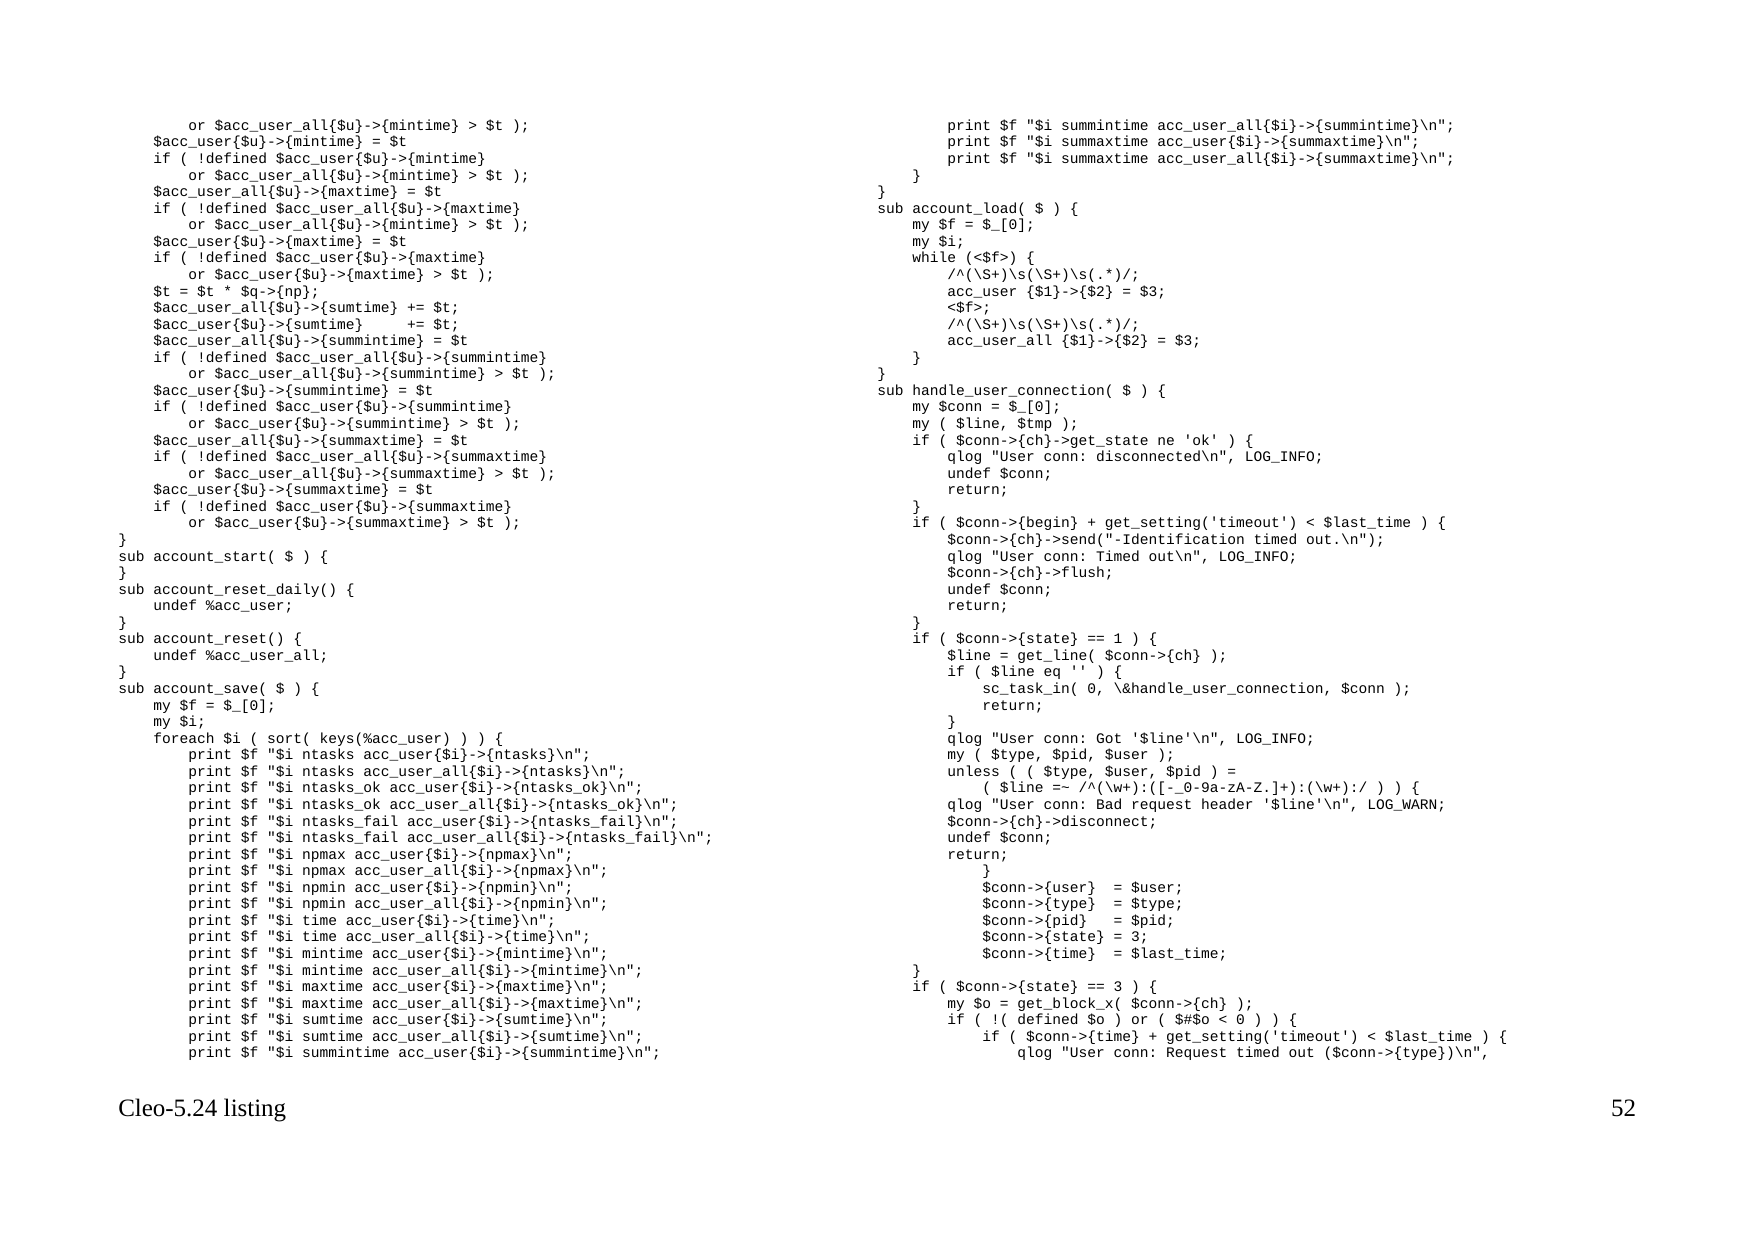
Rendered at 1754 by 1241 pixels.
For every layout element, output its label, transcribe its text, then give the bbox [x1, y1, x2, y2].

text $conn->{type} = $type; [877, 897, 1636, 913]
text undef %acc_user; [118, 598, 877, 615]
text print $f "$i summaxtime acc_user{$i}->{summaxtime}\n"; [877, 135, 1636, 151]
text sub account_reset() { [118, 632, 877, 648]
text if ( !( defined $o ) or ( $#$o < 0 ) ) { [877, 1012, 1636, 1029]
text if ( !defined $acc_user_all{$u}->{summaxtime} [118, 449, 877, 466]
text my $i; [877, 234, 1636, 251]
text print $f "$i maxtime acc_user{$i}->{maxtime}\n"; [118, 979, 877, 996]
text sub handle_user_connection( $ ) { [877, 383, 1636, 400]
text $acc_user{$u}->{summintime} = $t [118, 383, 877, 400]
text my $conn = $_[0]; [877, 400, 1636, 416]
text if ( $conn->{begin} + get_setting('timeout') < $last_time ) { [877, 516, 1636, 532]
text print $f "$i maxtime acc_user_all{$i}->{maxtime}\n"; [118, 996, 877, 1012]
text $acc_user{$u}->{sumtime} += $t; [118, 317, 877, 333]
text if ( $conn->{time} + get_setting('timeout') < $last_time ) { [877, 1029, 1636, 1046]
text } [877, 350, 1636, 367]
text } [118, 532, 877, 549]
text sub account_load( $ ) { [877, 201, 1636, 217]
text sc_task_in( 0, \&handle_user_connection, $conn ); [877, 681, 1636, 698]
text $conn->{state} = 3; [877, 930, 1636, 946]
text print $f "$i mintime acc_user{$i}->{mintime}\n"; [118, 946, 877, 963]
text } [877, 863, 1636, 880]
text or $acc_user_all{$u}->{summintime} > $t ); [118, 367, 877, 383]
text } [118, 565, 877, 582]
text } [118, 615, 877, 632]
text print $f "$i summintime acc_user{$i}->{summintime}\n"; [118, 1046, 877, 1062]
text qlog "User conn: disconnected\n", LOG_INFO; [877, 449, 1636, 466]
text acc_user_all {$1}->{$2} = $3; [877, 333, 1636, 350]
text } [877, 367, 1636, 383]
text or $acc_user{$u}->{summaxtime} > $t ); [118, 516, 877, 532]
text <$f>; [877, 300, 1636, 317]
text while (<$f>) { [877, 251, 1636, 267]
text $line = get_line( $conn->{ch} ); [877, 648, 1636, 665]
text print $f "$i npmax acc_user{$i}->{npmax}\n"; [118, 847, 877, 863]
text /^(\S+)\s(\S+)\s(.*)/; [877, 317, 1636, 333]
text qlog "User conn: Bad request header '$line'\n", LOG_WARN; [877, 797, 1636, 814]
text acc_user {$1}->{$2} = $3; [877, 284, 1636, 300]
text } [877, 184, 1636, 201]
text return; [877, 482, 1636, 499]
text if ( $conn->{ch}->get_state ne 'ok' ) { [877, 433, 1636, 449]
text or $acc_user_all{$u}->{mintime} > $t ); [118, 168, 877, 184]
text ( $line =~ /^(\w+):([-_0-9a-zA-Z.]+):(\w+):/ ) ) { [877, 781, 1636, 797]
text or $acc_user{$u}->{summintime} > $t ); [118, 416, 877, 433]
text return; [877, 698, 1636, 714]
text $conn->{user} = $user; [877, 880, 1636, 897]
text $acc_user_all{$u}->{maxtime} = $t [118, 184, 877, 201]
text if ( !defined $acc_user_all{$u}->{summintime} [118, 350, 877, 367]
text print $f "$i ntasks acc_user_all{$i}->{ntasks}\n"; [118, 764, 877, 781]
text $conn->{time} = $last_time; [877, 946, 1636, 963]
text my $i; [118, 714, 877, 731]
text undef $conn; [877, 830, 1636, 847]
text sub account_save( $ ) { [118, 681, 877, 698]
text $acc_user_all{$u}->{summaxtime} = $t [118, 433, 877, 449]
text $conn->{ch}->disconnect; [877, 814, 1636, 830]
text undef %acc_user_all; [118, 648, 877, 665]
text } [877, 714, 1636, 731]
text $conn->{pid} = $pid; [877, 913, 1636, 930]
text qlog "User conn: Timed out\n", LOG_INFO; [877, 549, 1636, 565]
text print $f "$i sumtime acc_user{$i}->{sumtime}\n"; [118, 1012, 877, 1029]
text unless ( ( $type, $user, $pid ) = [877, 764, 1636, 781]
text if ( $conn->{state} == 3 ) { [877, 979, 1636, 996]
text print $f "$i npmin acc_user{$i}->{npmin}\n"; [118, 880, 877, 897]
text if ( !defined $acc_user_all{$u}->{maxtime} [118, 201, 877, 217]
text print $f "$i summaxtime acc_user_all{$i}->{summaxtime}\n"; [877, 151, 1636, 168]
text or $acc_user_all{$u}->{summaxtime} > $t ); [118, 466, 877, 482]
text print $f "$i ntasks acc_user{$i}->{ntasks}\n"; [118, 747, 877, 764]
text $t = $t * $q->{np}; [118, 284, 877, 300]
text print $f "$i ntasks_ok acc_user_all{$i}->{ntasks_ok}\n"; [118, 797, 877, 814]
text } [877, 963, 1636, 979]
text print $f "$i summintime acc_user_all{$i}->{summintime}\n"; [877, 118, 1636, 135]
text if ( $conn->{state} == 1 ) { [877, 632, 1636, 648]
text or $acc_user_all{$u}->{mintime} > $t ); [118, 217, 877, 234]
text /^(\S+)\s(\S+)\s(.*)/; [877, 267, 1636, 284]
text if ( !defined $acc_user{$u}->{summaxtime} [118, 499, 877, 516]
text undef $conn; [877, 582, 1636, 598]
text print $f "$i npmax acc_user_all{$i}->{npmax}\n"; [118, 863, 877, 880]
text or $acc_user_all{$u}->{mintime} > $t ); [118, 118, 877, 135]
text foreach $i ( sort( keys(%acc_user) ) ) { [118, 731, 877, 747]
text $acc_user_all{$u}->{summintime} = $t [118, 333, 877, 350]
text $acc_user{$u}->{summaxtime} = $t [118, 482, 877, 499]
text print $f "$i ntasks_fail acc_user{$i}->{ntasks_fail}\n"; [118, 814, 877, 830]
text my $f = $_[0]; [118, 698, 877, 714]
text } [877, 499, 1636, 516]
text } [118, 665, 877, 681]
text qlog "User conn: Request timed out ($conn->{type})\n", [877, 1046, 1636, 1062]
text $conn->{ch}->flush; [877, 565, 1636, 582]
text if ( $line eq '' ) { [877, 665, 1636, 681]
text print $f "$i time acc_user{$i}->{time}\n"; [118, 913, 877, 930]
text $acc_user_all{$u}->{sumtime} += $t; [118, 300, 877, 317]
text qlog "User conn: Got '$line'\n", LOG_INFO; [877, 731, 1636, 747]
text my ( $type, $pid, $user ); [877, 747, 1636, 764]
text if ( !defined $acc_user{$u}->{summintime} [118, 400, 877, 416]
text my ( $line, $tmp ); [877, 416, 1636, 433]
text print $f "$i time acc_user_all{$i}->{time}\n"; [118, 930, 877, 946]
text my $f = $_[0]; [877, 217, 1636, 234]
text } [877, 615, 1636, 632]
text return; [877, 847, 1636, 863]
text or $acc_user{$u}->{maxtime} > $t ); [118, 267, 877, 284]
text undef $conn; [877, 466, 1636, 482]
text if ( !defined $acc_user{$u}->{mintime} [118, 151, 877, 168]
text print $f "$i sumtime acc_user_all{$i}->{sumtime}\n"; [118, 1029, 877, 1046]
text sub account_reset_daily() { [118, 582, 877, 598]
text $acc_user{$u}->{mintime} = $t [118, 135, 877, 151]
text print $f "$i ntasks_ok acc_user{$i}->{ntasks_ok}\n"; [118, 781, 877, 797]
text print $f "$i npmin acc_user_all{$i}->{npmin}\n"; [118, 897, 877, 913]
text return; [877, 598, 1636, 615]
text $conn->{ch}->send("-Identification timed out.\n"); [877, 532, 1636, 549]
text $acc_user{$u}->{maxtime} = $t [118, 234, 877, 251]
text print $f "$i mintime acc_user_all{$i}->{mintime}\n"; [118, 963, 877, 979]
text } [877, 168, 1636, 184]
text my $o = get_block_x( $conn->{ch} ); [877, 996, 1636, 1012]
text if ( !defined $acc_user{$u}->{maxtime} [118, 251, 877, 267]
text sub account_start( $ ) { [118, 549, 877, 565]
text print $f "$i ntasks_fail acc_user_all{$i}->{ntasks_fail}\n"; [118, 830, 877, 847]
